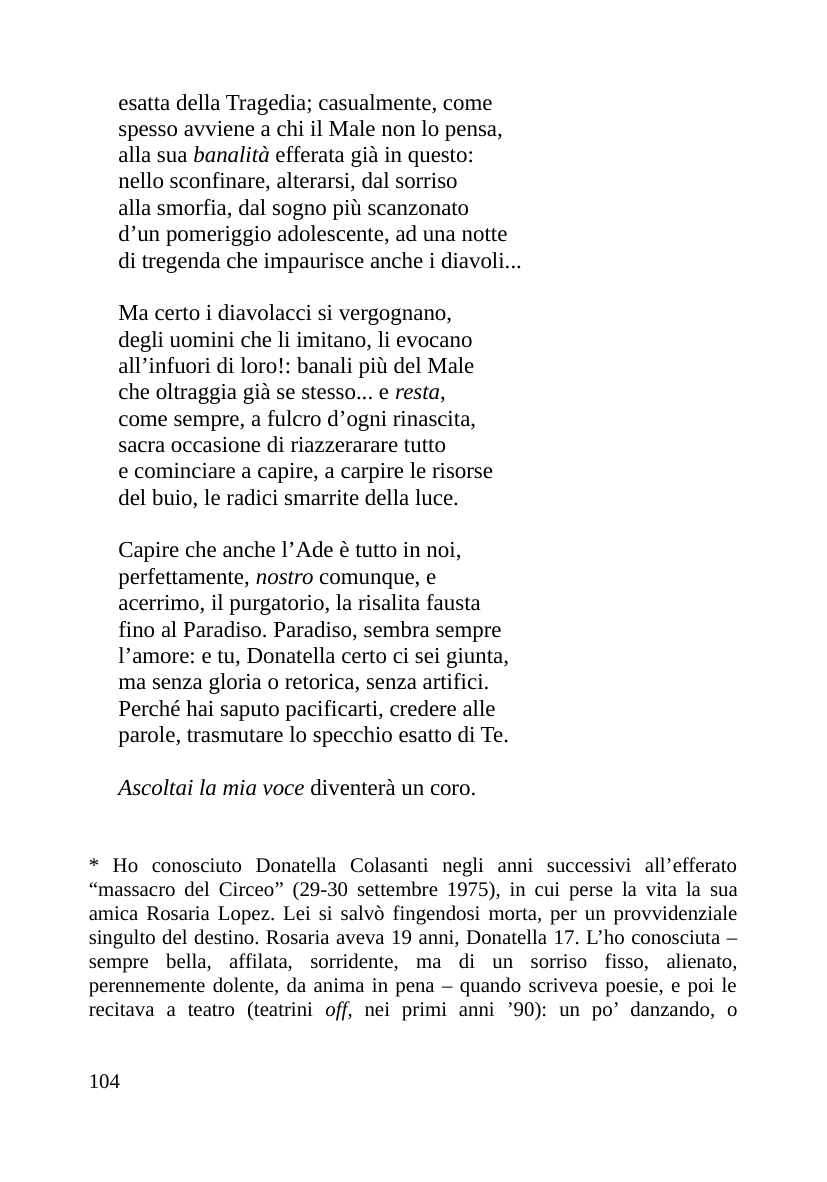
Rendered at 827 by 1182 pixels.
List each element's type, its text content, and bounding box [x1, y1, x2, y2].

text nello sconfinare, alterarsi, dal sorriso [88, 168, 738, 194]
text perfettamente, nostro comunque, e [88, 563, 738, 589]
text sacra occasione di riazzerarare tutto [88, 431, 738, 457]
text del buio, le radici smarrite della luce. [88, 484, 738, 510]
text Capire che anche l’Ade è tutto in noi, [88, 537, 738, 563]
text fino al Paradiso. Paradiso, sembra sempre [88, 616, 738, 642]
text e cominciare a capire, a carpire le risorse [88, 457, 738, 484]
text alla smorfia, dal sogno più scanzonato [88, 194, 738, 220]
text esatta della Tragedia; casualmente, come [88, 88, 738, 115]
text come sempre, a fulcro d’ogni rinascita, [88, 405, 738, 431]
text di tregenda che impaurisce anche i diavoli... [88, 247, 738, 273]
text Perché hai saputo pacificarti, credere alle [88, 695, 738, 721]
text l’amore: e tu, Donatella certo ci sei giunta, [88, 642, 738, 668]
text Ma certo i diavolacci si vergognano, [88, 299, 738, 326]
text che oltraggia già se stesso... e resta, [88, 378, 738, 405]
text Ascoltai la mia voce diventerà un coro. [88, 774, 738, 800]
text ma senza gloria o retorica, senza artifici. [88, 668, 738, 695]
text acerrimo, il purgatorio, la risalita fausta [88, 589, 738, 616]
text * Ho conosciuto Donatella Colasanti negli anni successivi all’efferato “massacro del Circeo” (29-30 settembre 1975), in cui perse la vita la sua amica Rosaria Lopez. Lei si salvò fingendosi morta, per un provvidenziale singulto del destino. Rosaria aveva 19 anni, Donatella 17. L’ho conosciuta – sempre bella, affilata, sorridente, ma di un sorriso fisso, alienato, perennemente dolente, da anima in pena – quando scriveva poesie, e poi le recitava a teatro (teatrini off, nei primi anni ’90): un po’ danzando, o [88, 853, 738, 1021]
text d’un pomeriggio adolescente, ad una notte [88, 220, 738, 247]
text degli uomini che li imitano, li evocano [88, 326, 738, 352]
text parole, trasmutare lo specchio esatto di Te. [88, 721, 738, 747]
text alla sua banalità efferata già in questo: [88, 141, 738, 168]
text spesso avviene a chi il Male non lo pensa, [88, 115, 738, 141]
text all’infuori di loro!: banali più del Male [88, 352, 738, 378]
